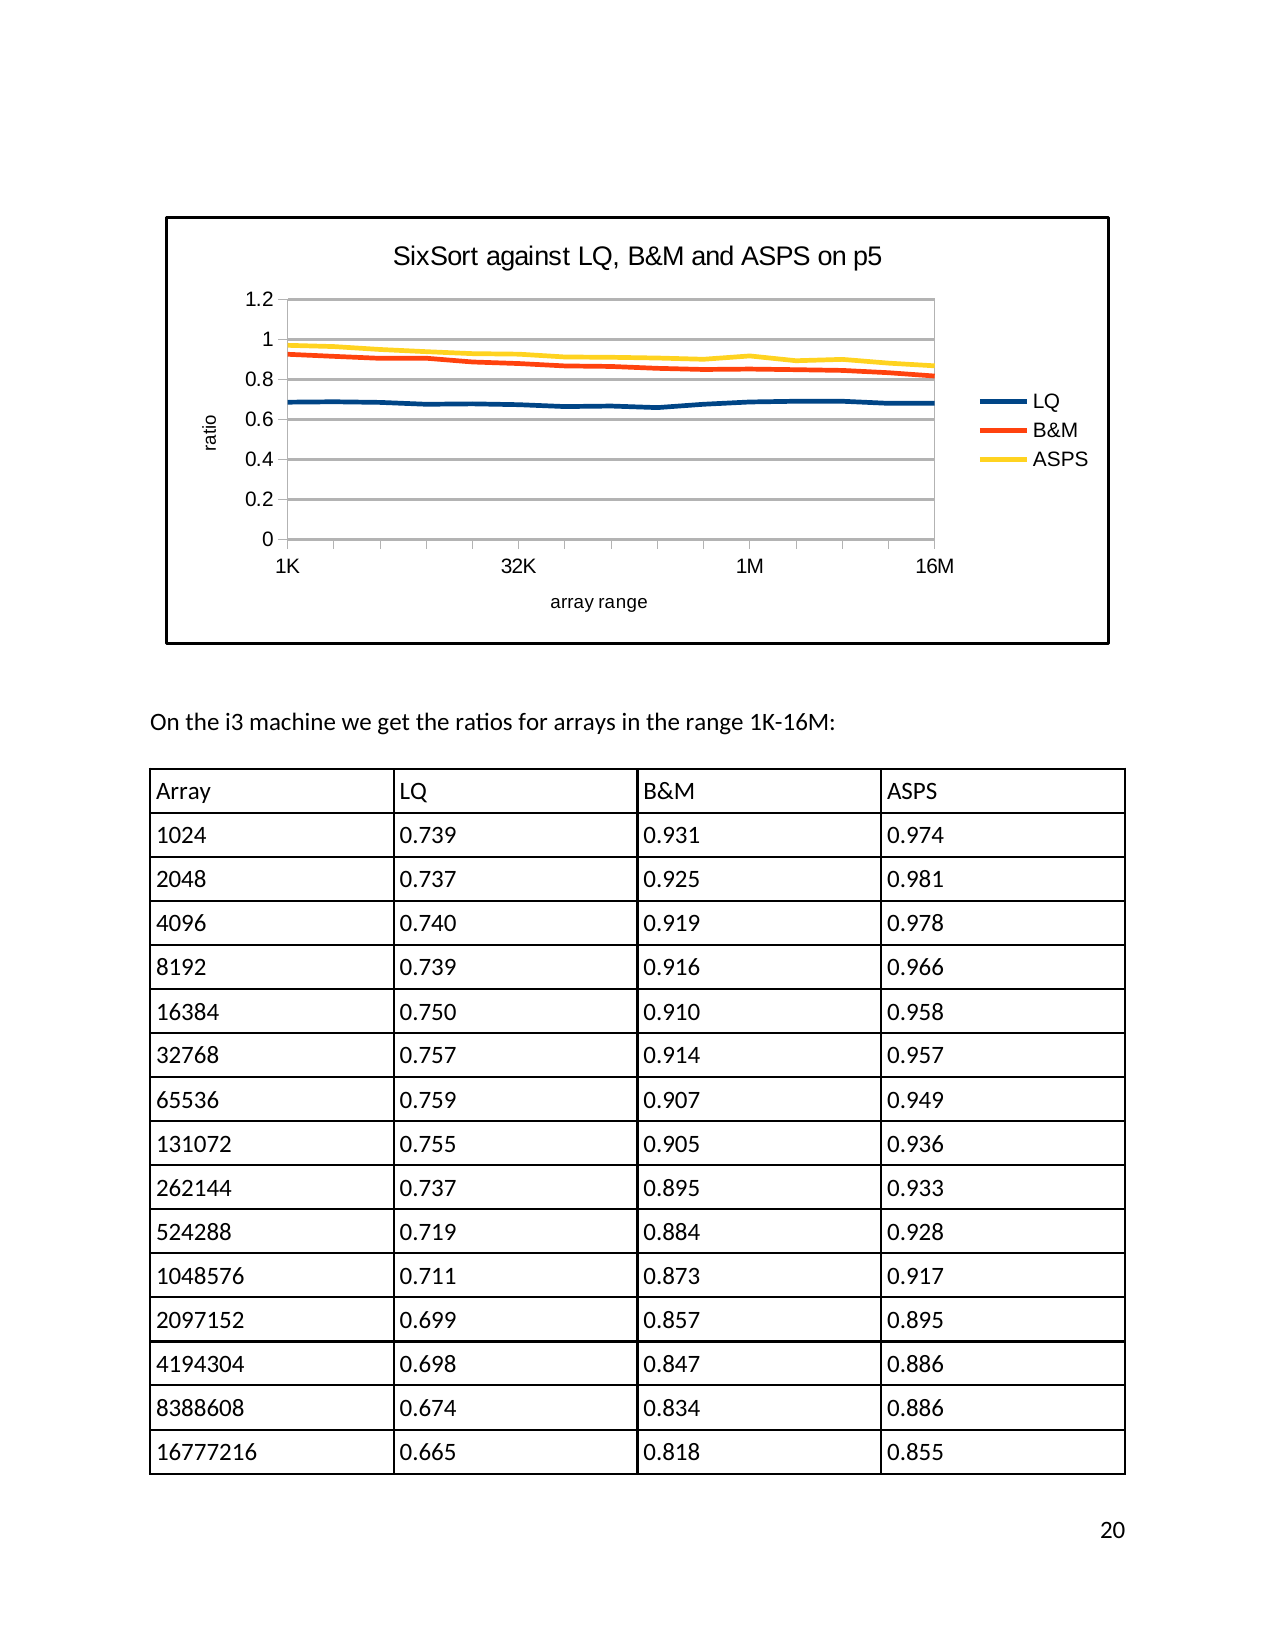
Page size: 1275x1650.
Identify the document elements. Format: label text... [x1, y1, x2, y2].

table_cell 0.914 [639, 1034, 880, 1076]
table_cell 0.847 [639, 1343, 880, 1384]
table_cell 0.949 [882, 1078, 1124, 1120]
table_cell 0.884 [639, 1210, 880, 1252]
table_cell 0.917 [882, 1254, 1124, 1296]
table_cell 0.933 [882, 1166, 1124, 1208]
table_cell 0.886 [882, 1386, 1124, 1428]
table_header Array [151, 770, 393, 812]
table_cell 0.855 [882, 1431, 1124, 1472]
table_cell 0.925 [639, 858, 880, 900]
table_cell 0.759 [395, 1078, 636, 1120]
table_cell 0.737 [395, 1166, 636, 1208]
table_cell 16384 [151, 990, 393, 1032]
table_cell 0.739 [395, 814, 636, 856]
table_cell 0.905 [639, 1122, 880, 1164]
table_cell 2097152 [151, 1298, 393, 1340]
table_cell 0.931 [639, 814, 880, 856]
table_header ASPS [882, 770, 1124, 812]
table_cell 0.711 [395, 1254, 636, 1296]
table_cell 0.818 [639, 1431, 880, 1472]
table_cell 0.834 [639, 1386, 880, 1428]
table_cell 0.886 [882, 1343, 1124, 1384]
table_cell 0.719 [395, 1210, 636, 1252]
table_cell 0.737 [395, 858, 636, 900]
table_cell 0.907 [639, 1078, 880, 1120]
table_cell 0.698 [395, 1343, 636, 1384]
table_cell 8192 [151, 946, 393, 988]
table_cell 0.699 [395, 1298, 636, 1340]
table_cell 32768 [151, 1034, 393, 1076]
table_cell 0.895 [639, 1166, 880, 1208]
table_cell 0.857 [639, 1298, 880, 1340]
table_cell 8388608 [151, 1386, 393, 1428]
table_header B&M [639, 770, 880, 812]
table_cell 0.674 [395, 1386, 636, 1428]
text On the i3 machine we get the ratios for arrays in the range 1K-16M: [150, 706, 1125, 737]
table_cell 0.916 [639, 946, 880, 988]
table_cell 262144 [151, 1166, 393, 1208]
table_cell 2048 [151, 858, 393, 900]
table_cell 0.739 [395, 946, 636, 988]
table_cell 0.755 [395, 1122, 636, 1164]
table_cell 65536 [151, 1078, 393, 1120]
table_cell 4194304 [151, 1343, 393, 1384]
table_cell 0.958 [882, 990, 1124, 1032]
table_cell 0.981 [882, 858, 1124, 900]
table_cell 4096 [151, 902, 393, 944]
table_cell 0.873 [639, 1254, 880, 1296]
table_cell 1048576 [151, 1254, 393, 1296]
table_cell 0.757 [395, 1034, 636, 1076]
table_header LQ [395, 770, 636, 812]
table_cell 1024 [151, 814, 393, 856]
table_cell 0.928 [882, 1210, 1124, 1252]
table_cell 131072 [151, 1122, 393, 1164]
table_cell 0.895 [882, 1298, 1124, 1340]
table_cell 0.919 [639, 902, 880, 944]
table_cell 0.957 [882, 1034, 1124, 1076]
table_cell 0.910 [639, 990, 880, 1032]
table_cell 0.978 [882, 902, 1124, 944]
table_cell 0.936 [882, 1122, 1124, 1164]
table_cell 0.966 [882, 946, 1124, 988]
table_cell 0.750 [395, 990, 636, 1032]
table_cell 524288 [151, 1210, 393, 1252]
table_cell 0.974 [882, 814, 1124, 856]
table_cell 0.665 [395, 1431, 636, 1472]
table_cell 16777216 [151, 1431, 393, 1472]
table_cell 0.740 [395, 902, 636, 944]
